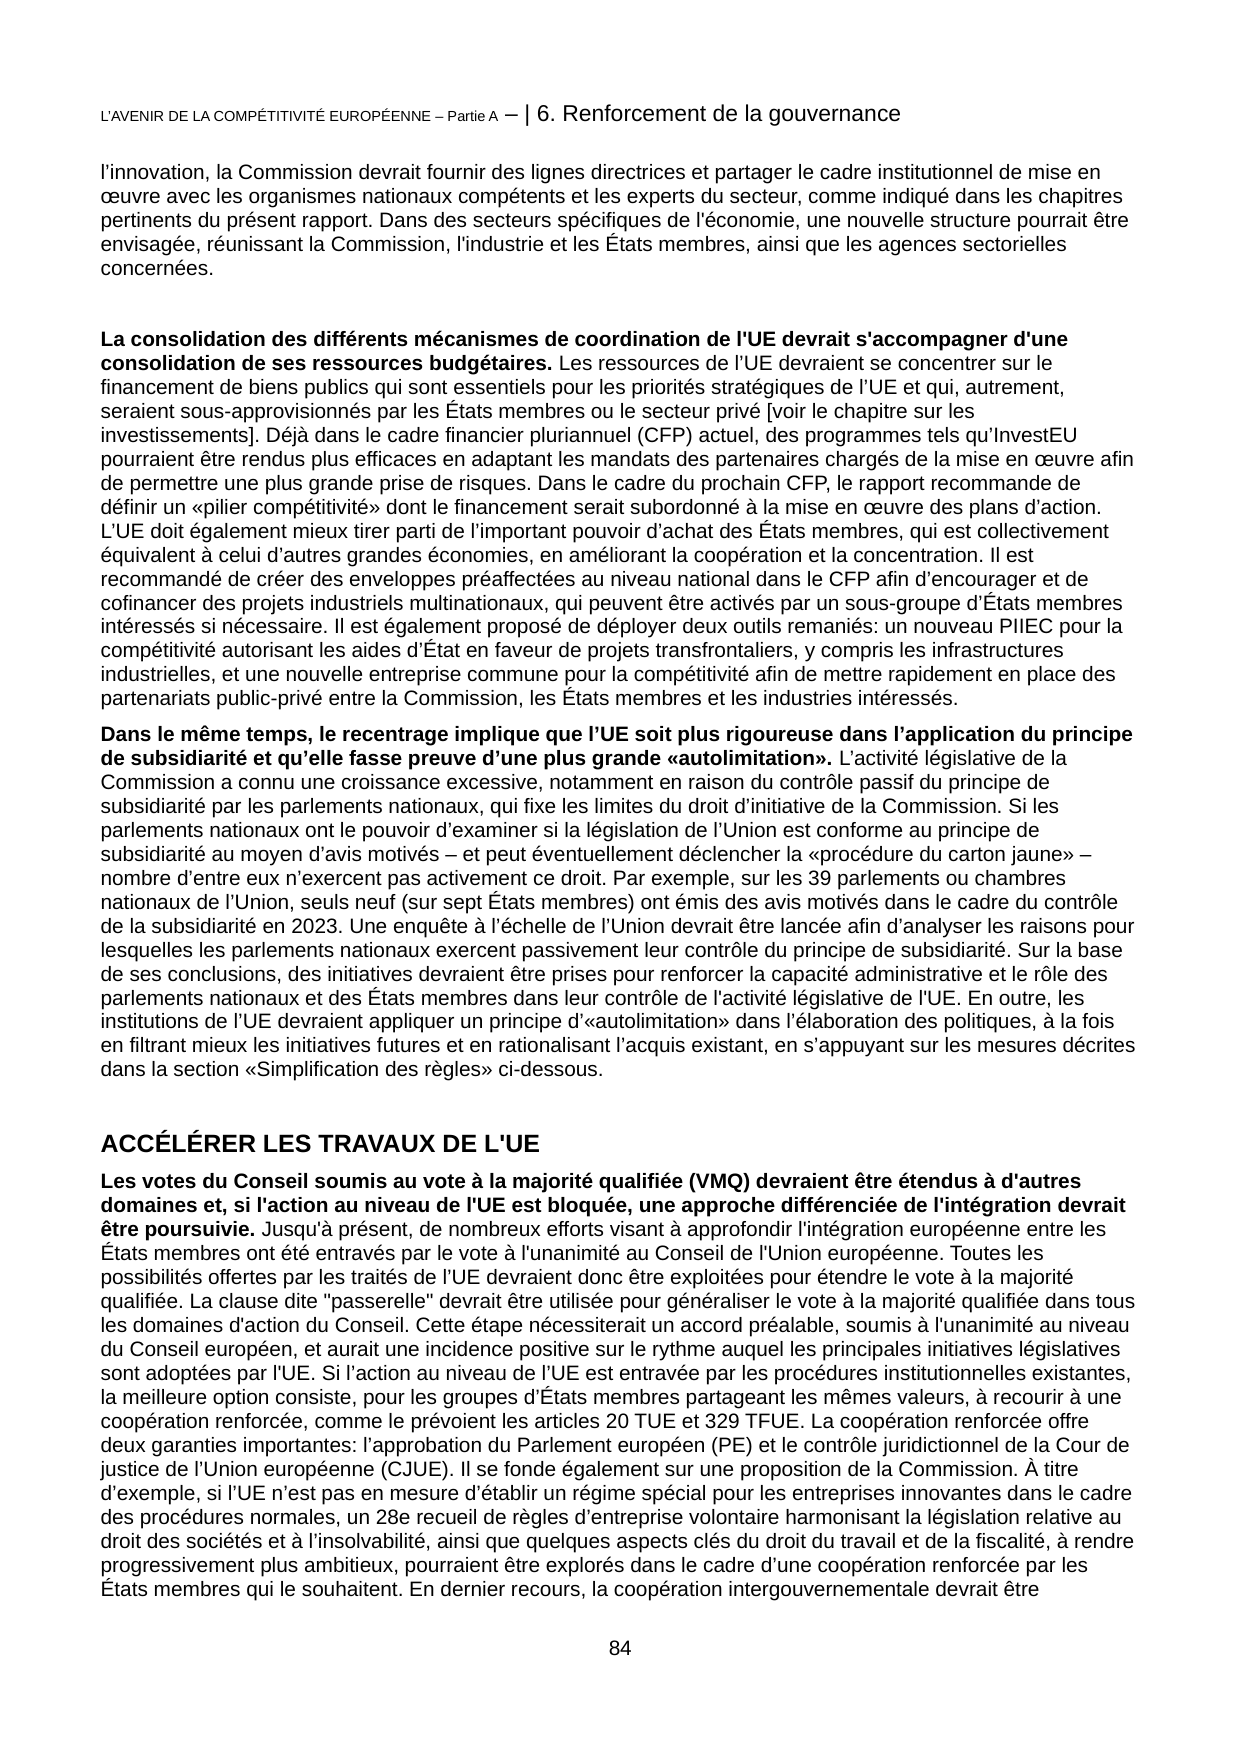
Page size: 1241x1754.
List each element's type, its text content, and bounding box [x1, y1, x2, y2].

text ACCÉLÉRER LES TRAVAUX DE L'UE [100, 1129, 1140, 1157]
text l’innovation, la Commission devrait fournir des lignes directrices et partager le cadre institutionnel de mise en œuvre avec les organismes nationaux compétents et les experts du secteur, comme indiqué dans les chapitres pertinents du présent rapport. Dans des secteurs spécifiques de l'économie, une nouvelle structure pourrait être envisagée, réunissant la Commission, l'industrie et les États membres, ainsi que les agences sectorielles concernées. [100, 159, 1140, 279]
text La consolidation des différents mécanismes de coordination de l'UE devrait s'accompagner d'une consolidation de ses ressources budgétaires. Les ressources de l’UE devraient se concentrer sur le financement de biens publics qui sont essentiels pour les priorités stratégiques de l’UE et qui, autrement, seraient sous-approvisionnés par les États membres ou le secteur privé [voir le chapitre sur les investissements]. Déjà dans le cadre financier pluriannuel (CFP) actuel, des programmes tels qu’InvestEU pourraient être rendus plus efficaces en adaptant les mandats des partenaires chargés de la mise en œuvre afin de permettre une plus grande prise de risques. Dans le cadre du prochain CFP, le rapport recommande de définir un «pilier compétitivité» dont le financement serait subordonné à la mise en œuvre des plans d’action. L’UE doit également mieux tirer parti de l’important pouvoir d’achat des États membres, qui est collectivement équivalent à celui d’autres grandes économies, en améliorant la coopération et la concentration. Il est recommandé de créer des enveloppes préaffectées au niveau national dans le CFP afin d’encourager et de cofinancer des projets industriels multinationaux, qui peuvent être activés par un sous-groupe d’États membres intéressés si nécessaire. Il est également proposé de déployer deux outils remaniés: un nouveau PIIEC pour la compétitivité autorisant les aides d’État en faveur de projets transfrontaliers, y compris les infrastructures industrielles, et une nouvelle entreprise commune pour la compétitivité afin de mettre rapidement en place des partenariats public-privé entre la Commission, les États membres et les industries intéressés. [100, 327, 1140, 710]
text Dans le même temps, le recentrage implique que l’UE soit plus rigoureuse dans l’application du principe de subsidiarité et qu’elle fasse preuve d’une plus grande «autolimitation». L’activité législative de la Commission a connu une croissance excessive, notamment en raison du contrôle passif du principe de subsidiarité par les parlements nationaux, qui fixe les limites du droit d’initiative de la Commission. Si les parlements nationaux ont le pouvoir d’examiner si la législation de l’Union est conforme au principe de subsidiarité au moyen d’avis motivés – et peut éventuellement déclencher la «procédure du carton jaune» – nombre d’entre eux n’exercent pas activement ce droit. Par exemple, sur les 39 parlements ou chambres nationaux de l’Union, seuls neuf (sur sept États membres) ont émis des avis motivés dans le cadre du contrôle de la subsidiarité en 2023. Une enquête à l’échelle de l’Union devrait être lancée afin d’analyser les raisons pour lesquelles les parlements nationaux exercent passivement leur contrôle du principe de subsidiarité. Sur la base de ses conclusions, des initiatives devraient être prises pour renforcer la capacité administrative et le rôle des parlements nationaux et des États membres dans leur contrôle de l'activité législative de l'UE. En outre, les institutions de l’UE devraient appliquer un principe d’«autolimitation» dans l’élaboration des politiques, à la fois en filtrant mieux les initiatives futures et en rationalisant l’acquis existant, en s’appuyant sur les mesures décrites dans la section «Simplification des règles» ci-dessous. [100, 722, 1140, 1081]
text Les votes du Conseil soumis au vote à la majorité qualifiée (VMQ) devraient être étendus à d'autres domaines et, si l'action au niveau de l'UE est bloquée, une approche différenciée de l'intégration devrait être poursuivie. Jusqu'à présent, de nombreux efforts visant à approfondir l'intégration européenne entre les États membres ont été entravés par le vote à l'unanimité au Conseil de l'Union européenne. Toutes les possibilités offertes par les traités de l’UE devraient donc être exploitées pour étendre le vote à la majorité qualifiée. La clause dite "passerelle" devrait être utilisée pour généraliser le vote à la majorité qualifiée dans tous les domaines d'action du Conseil. Cette étape nécessiterait un accord préalable, soumis à l'unanimité au niveau du Conseil européen, et aurait une incidence positive sur le rythme auquel les principales initiatives législatives sont adoptées par l'UE. Si l’action au niveau de l’UE est entravée par les procédures institutionnelles existantes, la meilleure option consiste, pour les groupes d’États membres partageant les mêmes valeurs, à recourir à une coopération renforcée, comme le prévoient les articles 20 TUE et 329 TFUE. La coopération renforcée offre deux garanties importantes: l’approbation du Parlement européen (PE) et le contrôle juridictionnel de la Cour de justice de l’Union européenne (CJUE). Il se fonde également sur une proposition de la Commission. À titre d’exemple, si l’UE n’est pas en mesure d’établir un régime spécial pour les entreprises innovantes dans le cadre des procédures normales, un 28e recueil de règles d’entreprise volontaire harmonisant la législation relative au droit des sociétés et à l’insolvabilité, ainsi que quelques aspects clés du droit du travail et de la fiscalité, à rendre progressivement plus ambitieux, pourraient être explorés dans le cadre d’une coopération renforcée par les États membres qui le souhaitent. En dernier recours, la coopération intergouvernementale devrait être [100, 1169, 1140, 1601]
